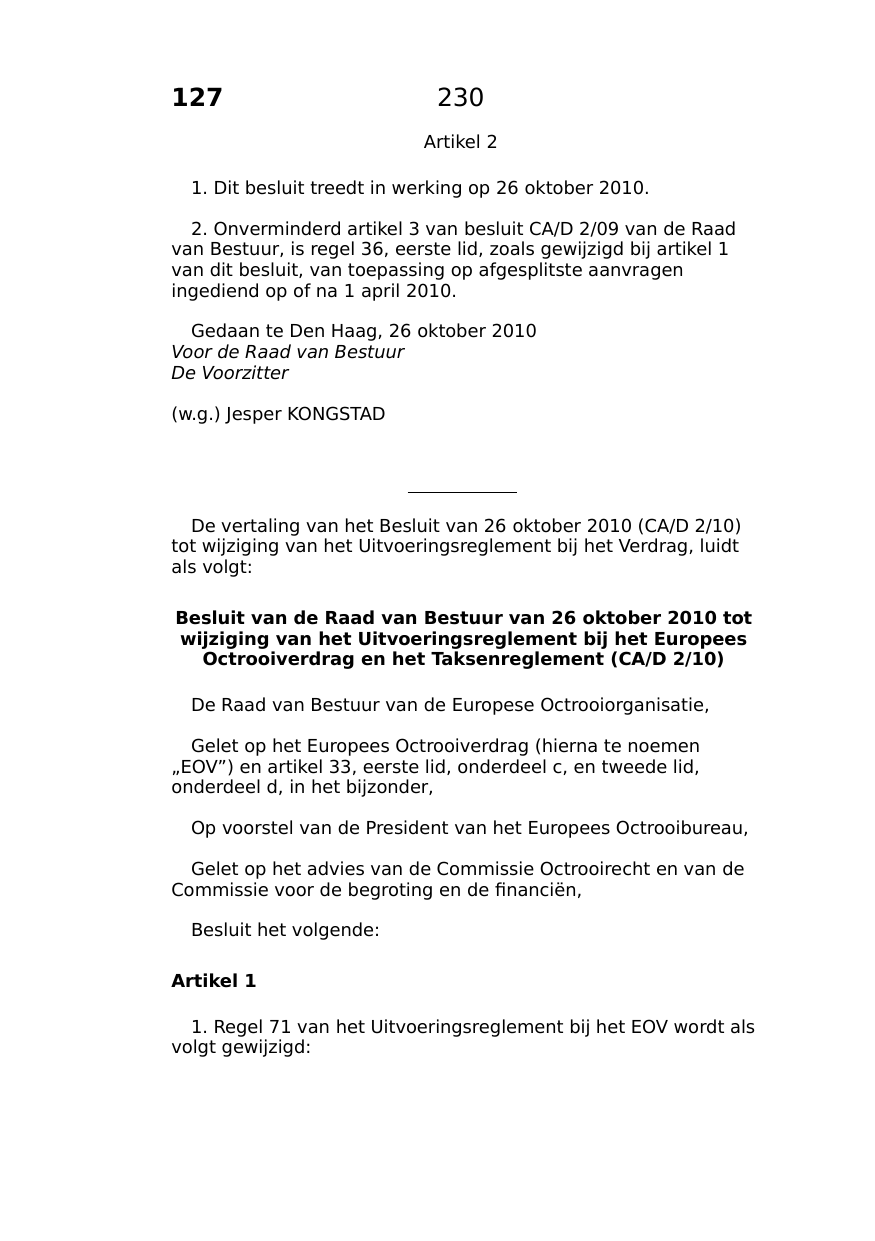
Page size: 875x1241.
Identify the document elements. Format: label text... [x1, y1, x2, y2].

text Gedaan te Den Haag, 26 oktober 2010 [171, 321, 756, 342]
text Gelet op het Europees Octrooiverdrag (hierna te noemen „EOV”) en artikel 33, eerste lid, onderdeel c, en tweede lid, onderdeel d, in het bijzonder, [171, 736, 756, 798]
subtitle Besluit van de Raad van Bestuur van 26 oktober 2010 tot wijziging van het Uitvoeringsreglement bij het Europees Octrooiverdrag en het Taksenreglement (CA/D 2/10) [171, 608, 756, 670]
text Besluit het volgende: [171, 920, 756, 941]
subtitle Artikel 1 [171, 971, 756, 992]
subtitle Artikel 2 [171, 132, 756, 153]
text Voor de Raad van Bestuur De Voorzitter (w.g.) Jesper KONGSTAD [171, 342, 756, 425]
text 2. Onverminderd artikel 3 van besluit CA/D 2/09 van de Raad van Bestuur, is regel 36, eerste lid, zoals gewijzigd bij artikel 1 van dit besluit, van toepassing op afgesplitste aanvragen ingediend op of na 1 april 2010. [171, 218, 756, 301]
text Op voorstel van de President van het Europees Octrooibureau, [171, 818, 756, 839]
text 1. Dit besluit treedt in werking op 26 oktober 2010. [171, 178, 756, 198]
text 1. Regel 71 van het Uitvoeringsreglement bij het EOV wordt als volgt gewijzigd: [171, 1017, 756, 1058]
text De vertaling van het Besluit van 26 oktober 2010 (CA/D 2/10) tot wijziging van het Uitvoeringsreglement bij het Verdrag, luidt als volgt: [171, 516, 756, 578]
text Gelet op het advies van de Commissie Octrooirecht en van de Commissie voor de begroting en de financiën, [171, 859, 756, 900]
text De Raad van Bestuur van de Europese Octrooiorganisatie, [171, 695, 756, 716]
